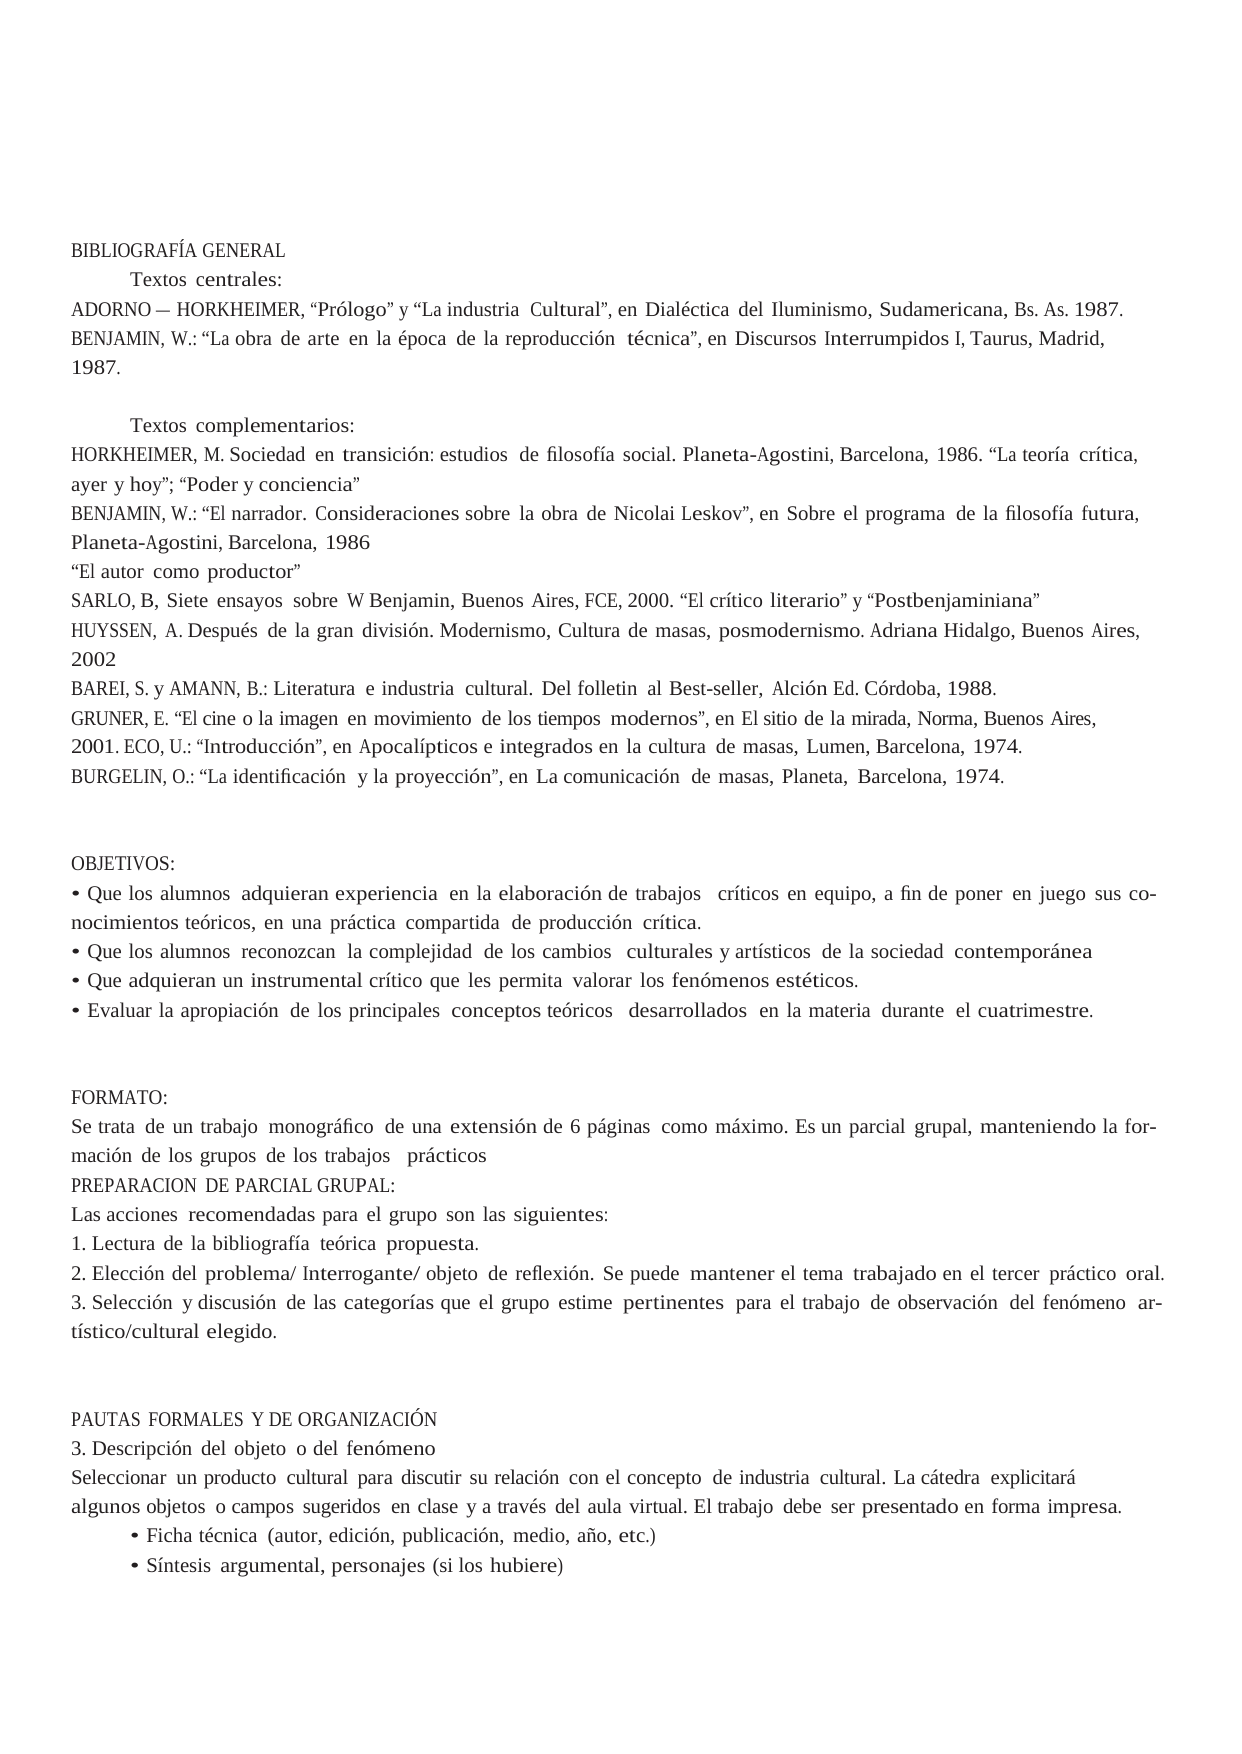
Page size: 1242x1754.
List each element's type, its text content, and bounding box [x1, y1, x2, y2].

text • Que los alumnos reconozcan la complejidad de los cambios culturales y artísticos de la sociedad contemporánea [71, 939, 1185, 963]
text PREPARACION DE PARCIAL GRUPAL: [71, 1173, 1185, 1197]
text FORMATO: [71, 1085, 1185, 1109]
text ADORNO – HORKHEIMER, “Prólogo” y “La industria Cultural”, en Dialéctica del Iluminismo, Sudamericana, Bs. As. 1987. BENJAMIN, W.: “La obra de arte en la época de la reproducción técnica”, en Discursos Interrumpidos I, Taurus, Madrid, 1987. [71, 297, 1157, 379]
text • Ficha técnica (autor, edición, publicación, medio, año, etc.) [130, 1523, 1185, 1547]
text “El autor como productor” [71, 559, 1185, 583]
text HORKHEIMER, M. Sociedad en transición: estudios de ﬁlosofía social. Planeta-Agostini, Barcelona, 1986. “La teoría crítica, ayer y hoy”; “Poder y conciencia” [71, 442, 1146, 496]
text • Síntesis argumental, personajes (si los hubiere) [130, 1553, 1185, 1577]
text Textos complementarios: [130, 413, 1185, 437]
text BURGELIN, O.: “La identiﬁcación y la proyección”, en La comunicación de masas, Planeta, Barcelona, 1974. [71, 764, 1185, 788]
text Se trata de un trabajo monográﬁco de una extensión de 6 páginas como máximo. Es un parcial grupal, manteniendo la for- mación de los grupos de los trabajos prácticos [71, 1114, 1165, 1167]
text • Que los alumnos adquieran experiencia en la elaboración de trabajos críticos en equipo, a ﬁn de poner en juego sus co- nocimientos teóricos, en una práctica compartida de producción crítica. [71, 881, 1164, 934]
text Las acciones recomendadas para el grupo son las siguientes: [71, 1202, 1185, 1226]
text GRUNER, E. “El cine o la imagen en movimiento de los tiempos modernos”, en El sitio de la mirada, Norma, Buenos Aires, 2001. ECO, U.: “Introducción”, en Apocalípticos e integrados en la cultura de masas, Lumen, Barcelona, 1974. [71, 705, 1131, 758]
text 3. Selección y discusión de las categorías que el grupo estime pertinentes para el trabajo de observación del fenómeno ar- tístico/cultural elegido. [71, 1290, 1170, 1343]
text Seleccionar un producto cultural para discutir su relación con el concepto de industria cultural. La cátedra explicitará algunos objetos o campos sugeridos en clase y a través del aula virtual. El trabajo debe ser presentado en forma impresa. [71, 1465, 1152, 1518]
text • Que adquieran un instrumental crítico que les permita valorar los fenómenos estéticos. [71, 968, 1185, 992]
text SARLO, B, Siete ensayos sobre W Benjamin, Buenos Aires, FCE, 2000. “El crítico literario” y “Postbenjaminiana” [71, 588, 1185, 612]
text 2002 [71, 647, 1185, 671]
text HUYSSEN, A. Después de la gran división. Modernismo, Cultura de masas, posmodernismo. Adriana Hidalgo, Buenos Aires, [71, 618, 1185, 642]
text 3. Descripción del objeto o del fenómeno [71, 1436, 1185, 1460]
text PAUTAS FORMALES Y DE ORGANIZACIÓN [71, 1406, 1185, 1431]
text 1. Lectura de la bibliografía teórica propuesta. [71, 1231, 1185, 1255]
text • Evaluar la apropiación de los principales conceptos teóricos desarrollados en la materia durante el cuatrimestre. [71, 997, 1185, 1022]
text BENJAMIN, W.: “El narrador. Consideraciones sobre la obra de Nicolai Leskov”, en Sobre el programa de la ﬁlosofía futura, Planeta-Agostini, Barcelona, 1986 [71, 501, 1140, 554]
text OBJETIVOS: [71, 851, 1185, 875]
text BIBLIOGRAFÍA GENERAL Textos centrales: [71, 238, 293, 291]
text BAREI, S. y AMANN, B.: Literatura e industria cultural. Del folletin al Best-seller, Alción Ed. Córdoba, 1988. [71, 676, 1185, 700]
text 2. Elección del problema/ Interrogante/ objeto de reﬂexión. Se puede mantener el tema trabajado en el tercer práctico oral. [71, 1261, 1185, 1284]
